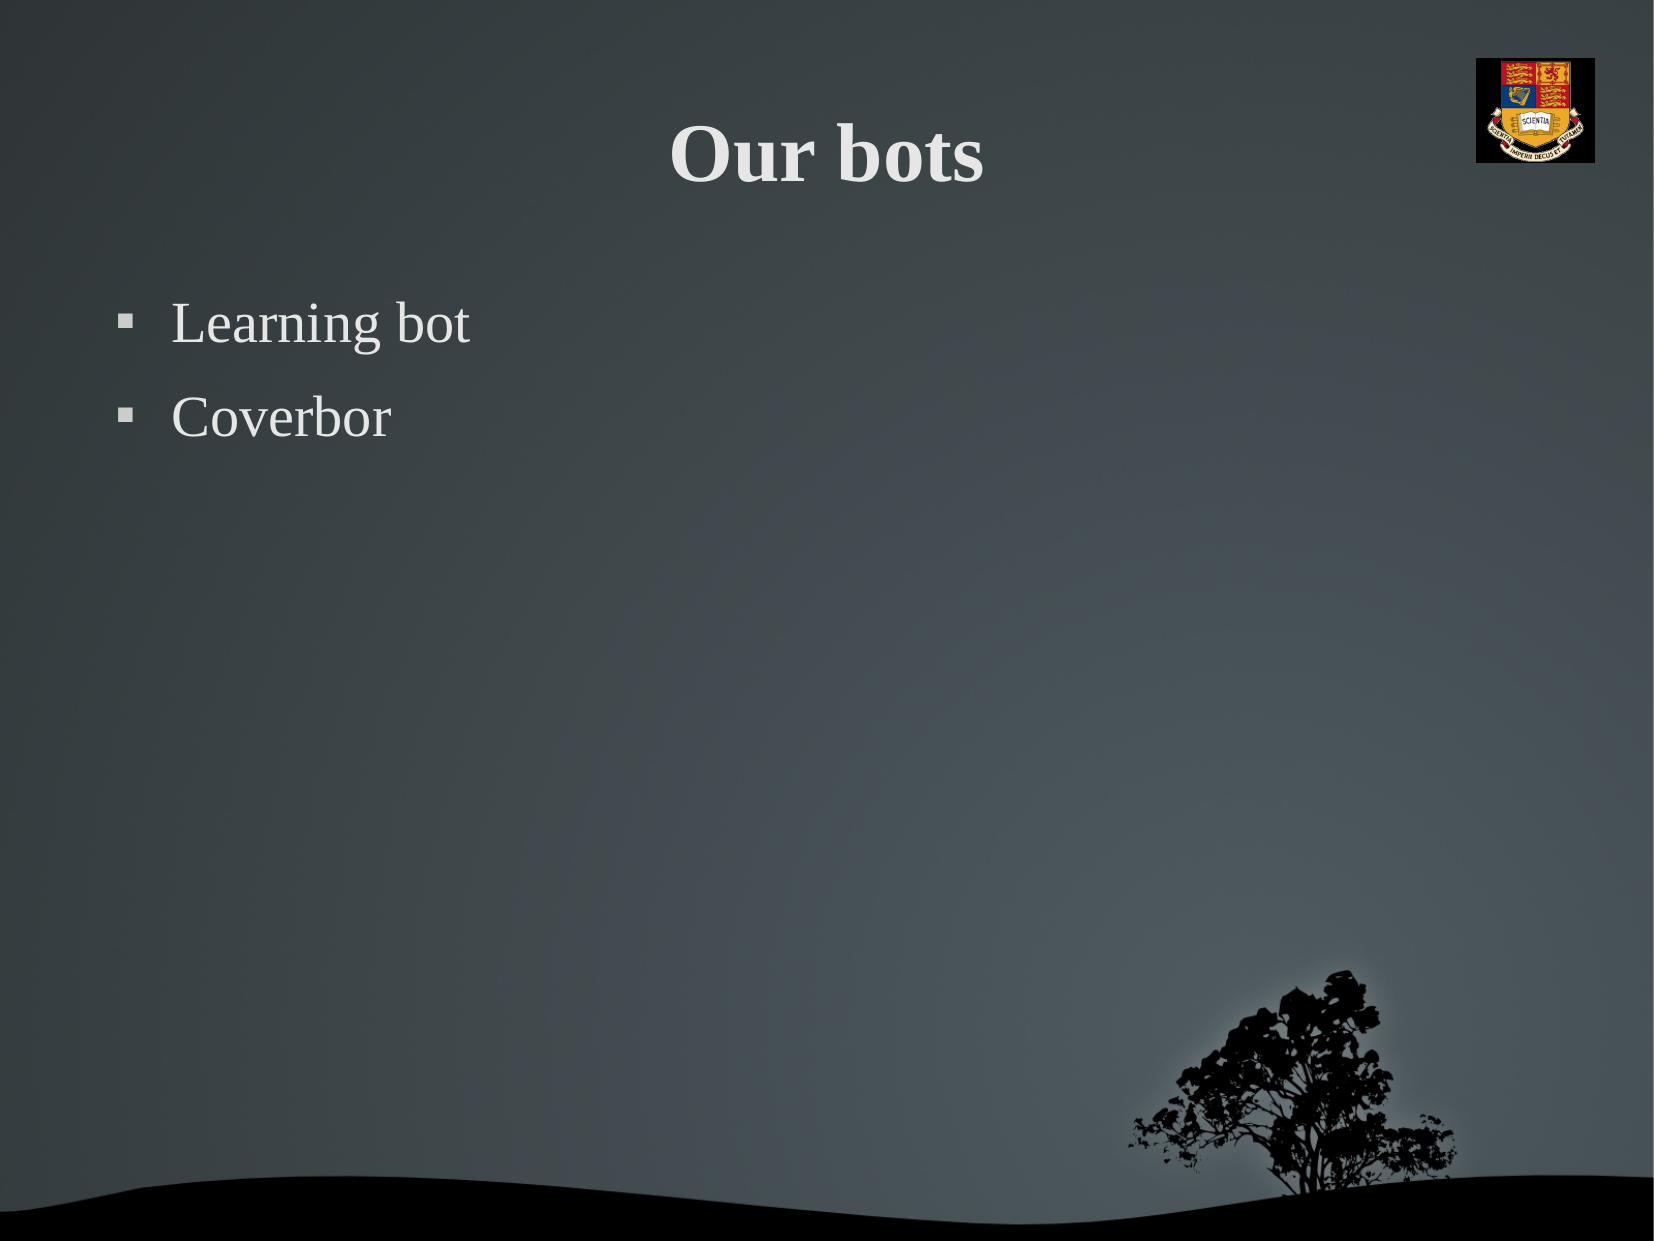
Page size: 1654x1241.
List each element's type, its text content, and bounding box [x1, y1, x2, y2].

title Our bots [82, 49, 1571, 257]
list Learning bot Coverbor [82, 290, 1571, 1109]
picture [0, 0, 1654, 1241]
